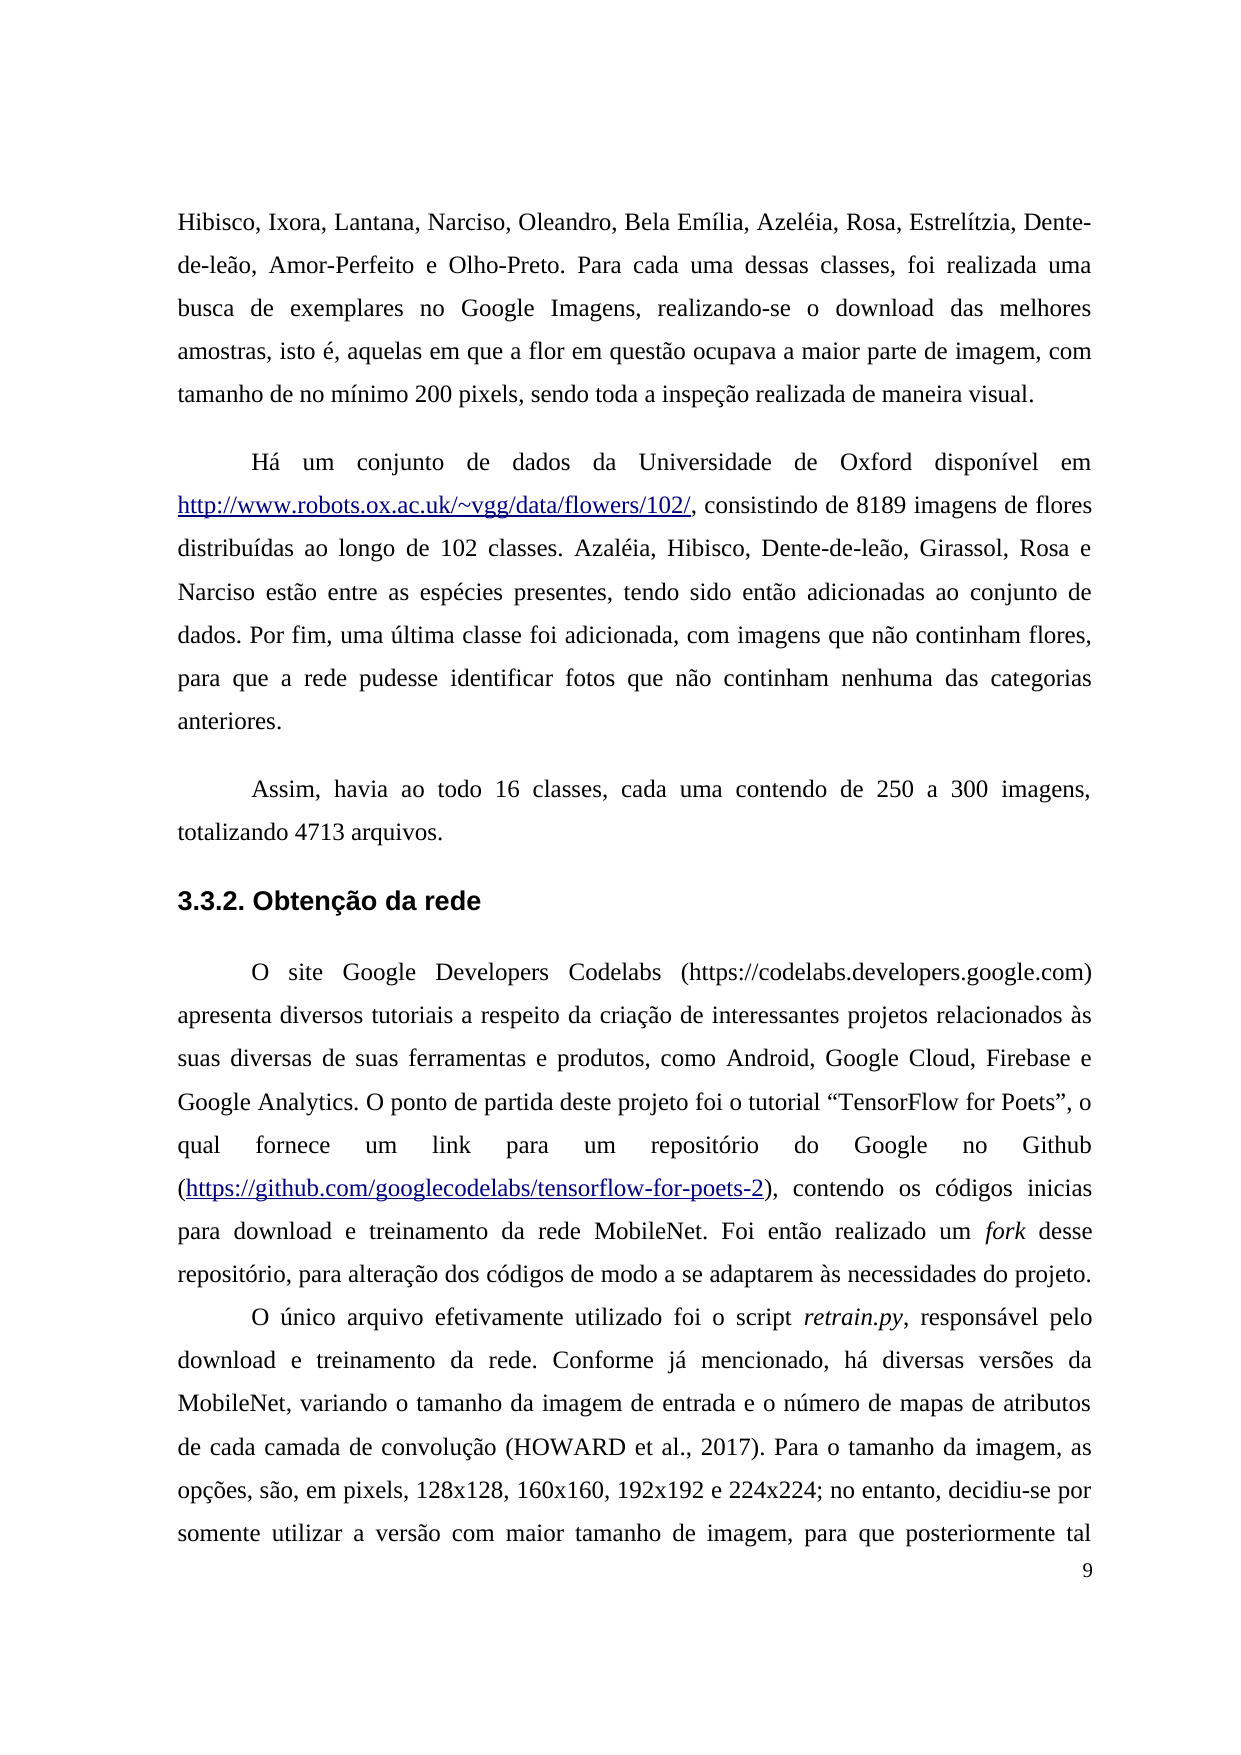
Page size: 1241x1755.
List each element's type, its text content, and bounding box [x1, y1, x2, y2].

text Assim, havia ao todo 16 classes, cada uma contendo de 250 a 300 imagens, totalizando 4713 arquivos. [177, 774, 1093, 846]
subtitle 3.3.2. Obtenção da rede [177, 885, 1093, 917]
text O site Google Developers Codelabs (https://codelabs.developers.google.com) apresenta diversos tutoriais a respeito da criação de interessantes projetos relacionados às suas diversas de suas ferramentas e produtos, como Android, Google Cloud, Firebase e Google Analytics. O ponto de partida deste projeto foi o tutorial “TensorFlow for Poets”, o qual fornece um link para um repositório do Google no Github (https://github.com/googlecodelabs/tensorflow-for-poets-2), contendo os códigos inicias para download e treinamento da rede MobileNet. Foi então realizado um fork desse repositório, para alteração dos códigos de modo a se adaptarem às necessidades do projeto. O único arquivo efetivamente utilizado foi o script retrain.py, responsável pelo download e treinamento da rede. Conforme já mencionado, há diversas versões da MobileNet, variando o tamanho da imagem de entrada e o número de mapas de atributos de cada camada de convolução (HOWARD et al., 2017). Para o tamanho da imagem, as opções, são, em pixels, 128x128, 160x160, 192x192 e 224x224; no entanto, decidiu-se por somente utilizar a versão com maior tamanho de imagem, para que posteriormente tal [177, 957, 1093, 1547]
text Hibisco, Ixora, Lantana, Narciso, Oleandro, Bela Emília, Azeléia, Rosa, Estrelítzia, Dente-de-leão, Amor-Perfeito e Olho-Preto. Para cada uma dessas classes, foi realizada uma busca de exemplares no Google Imagens, realizando-se o download das melhores amostras, isto é, aquelas em que a flor em questão ocupava a maior parte de imagem, com tamanho de no mínimo 200 pixels, sendo toda a inspeção realizada de maneira visual. [177, 207, 1093, 408]
text Há um conjunto de dados da Universidade de Oxford disponível em http://www.robots.ox.ac.uk/~vgg/data/flowers/102/, consistindo de 8189 imagens de flores distribuídas ao longo de 102 classes. Azaléia, Hibisco, Dente-de-leão, Girassol, Rosa e Narciso estão entre as espécies presentes, tendo sido então adicionadas ao conjunto de dados. Por fim, uma última classe foi adicionada, com imagens que não continham flores, para que a rede pudesse identificar fotos que não continham nenhuma das categorias anteriores. [177, 447, 1093, 735]
